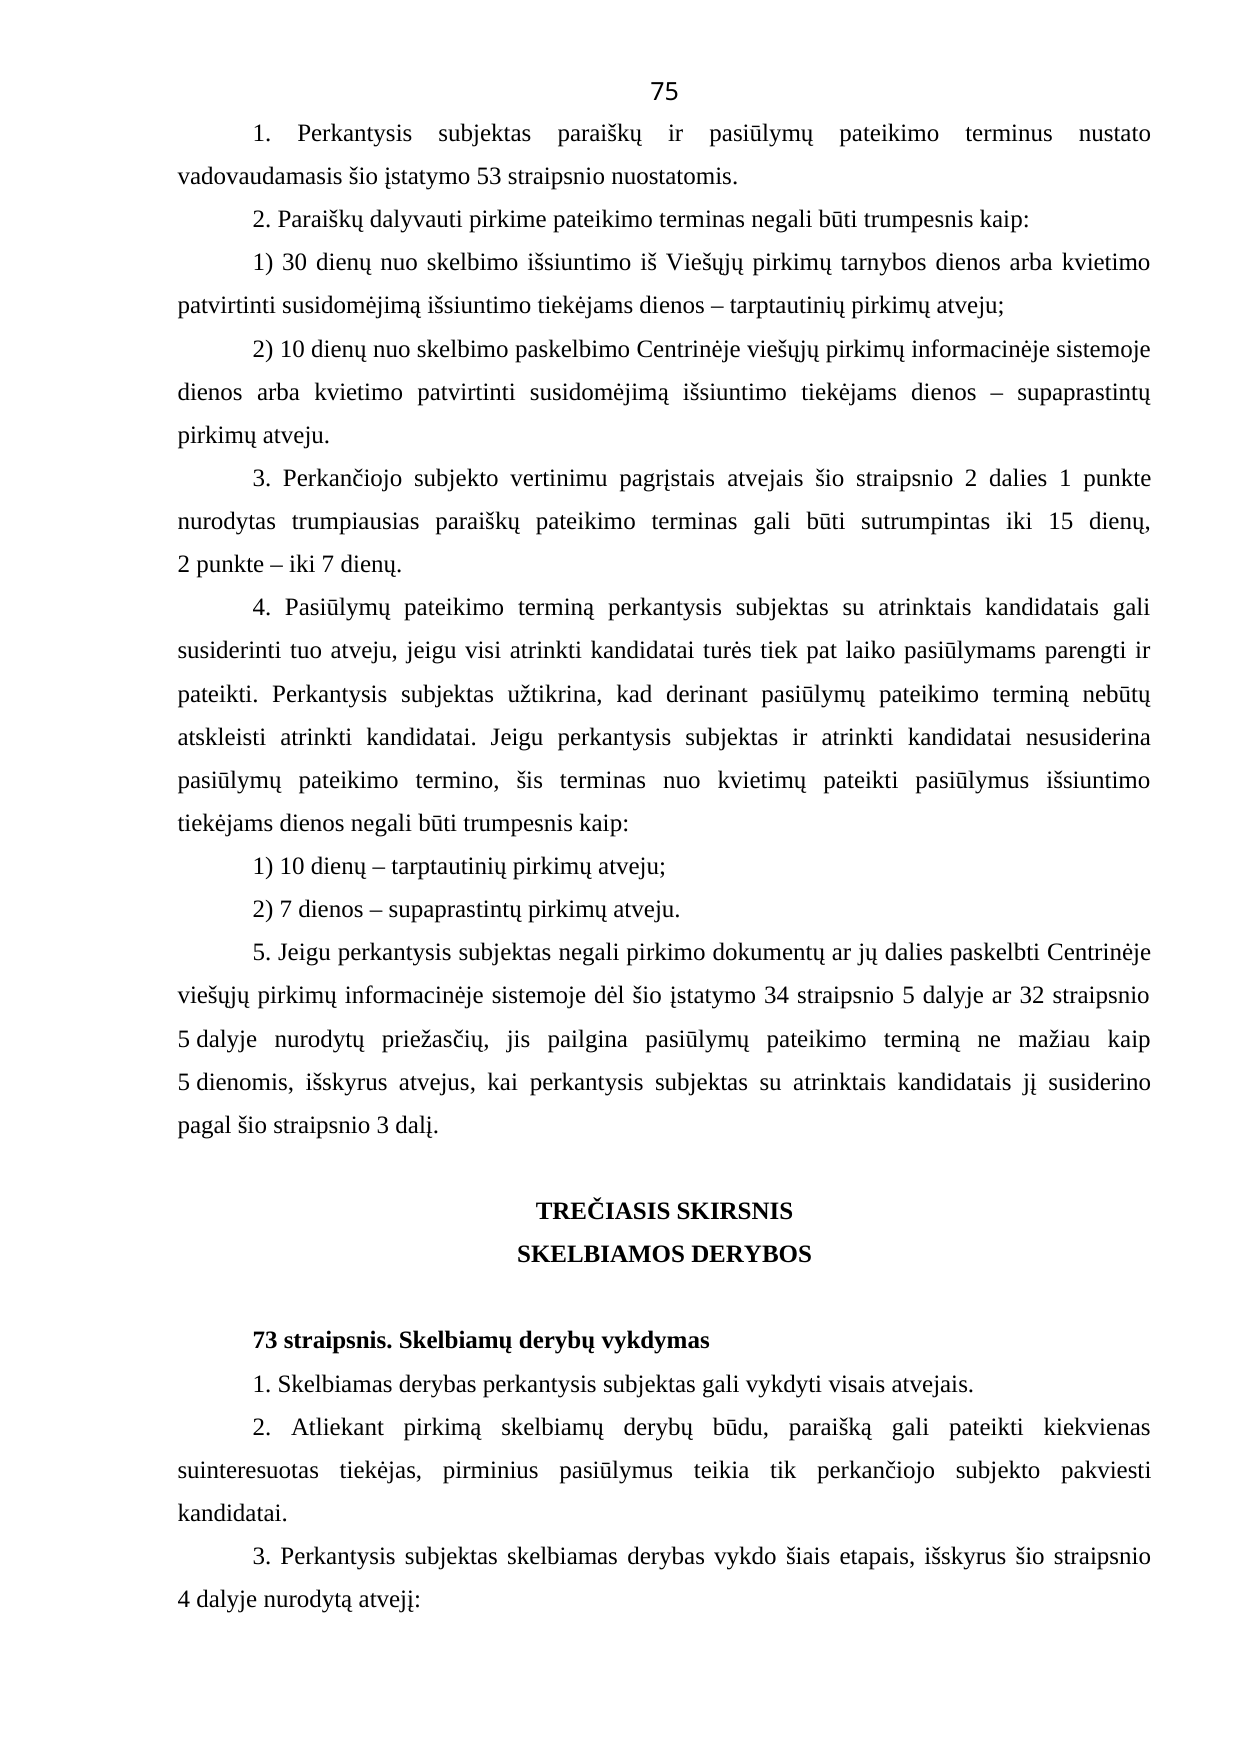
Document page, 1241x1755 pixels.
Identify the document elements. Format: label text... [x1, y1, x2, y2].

text 2) 10 dienų nuo skelbimo paskelbimo Centrinėje viešųjų pirkimų informacinėje sistemoje dienos arba kvietimo patvirtinti susidomėjimą išsiuntimo tiekėjams dienos – supaprastintų pirkimų atveju. [177, 334, 1152, 449]
text 2. Atliekant pirkimą skelbiamų derybų būdu, paraišką gali pateikti kiekvienas suinteresuotas tiekėjas, pirminius pasiūlymus teikia tik perkančiojo subjekto pakviesti kandidatai. [177, 1412, 1152, 1527]
text 73 straipsnis. Skelbiamų derybų vykdymas [177, 1326, 1152, 1354]
text 5. Jeigu perkantysis subjektas negali pirkimo dokumentų ar jų dalies paskelbti Centrinėje viešųjų pirkimų informacinėje sistemoje dėl šio įstatymo 34 straipsnio 5 dalyje ar 32 straipsnio 5 dalyje nurodytų priežasčių, jis pailgina pasiūlymų pateikimo terminą ne mažiau kaip 5 dienomis, išskyrus atvejus, kai perkantysis subjektas su atrinktais kandidatais jį susiderino pagal šio straipsnio 3 dalį. [177, 937, 1152, 1139]
text 2) 7 dienos – supaprastintų pirkimų atveju. [177, 894, 1152, 923]
text 1. Skelbiamas derybas perkantysis subjektas gali vykdyti visais atvejais. [177, 1369, 1152, 1397]
text 1. Perkantysis subjektas paraiškų ir pasiūlymų pateikimo terminus nustato vadovaudamasis šio įstatymo 53 straipsnio nuostatomis. [177, 118, 1152, 190]
text 2. Paraiškų dalyvauti pirkime pateikimo terminas negali būti trumpesnis kaip: [177, 204, 1152, 233]
text 1) 30 dienų nuo skelbimo išsiuntimo iš Viešųjų pirkimų tarnybos dienos arba kvietimo patvirtinti susidomėjimą išsiuntimo tiekėjams dienos – tarptautinių pirkimų atveju; [177, 247, 1152, 319]
text SKELBIAMOS DERYBOS [177, 1239, 1152, 1268]
text 3. Perkančiojo subjekto vertinimu pagrįstais atvejais šio straipsnio 2 dalies 1 punkte nurodytas trumpiausias paraiškų pateikimo terminas gali būti sutrumpintas iki 15 dienų, 2 punkte – iki 7 dienų. [177, 463, 1152, 578]
text 4. Pasiūlymų pateikimo terminą perkantysis subjektas su atrinktais kandidatais gali susiderinti tuo atveju, jeigu visi atrinkti kandidatai turės tiek pat laiko pasiūlymams parengti ir pateikti. Perkantysis subjektas užtikrina, kad derinant pasiūlymų pateikimo terminą nebūtų atskleisti atrinkti kandidatai. Jeigu perkantysis subjektas ir atrinkti kandidatai nesusiderina pasiūlymų pateikimo termino, šis terminas nuo kvietimų pateikti pasiūlymus išsiuntimo tiekėjams dienos negali būti trumpesnis kaip: [177, 592, 1152, 837]
text 3. Perkantysis subjektas skelbiamas derybas vykdo šiais etapais, išskyrus šio straipsnio 4 dalyje nurodytą atvejį: [177, 1541, 1152, 1613]
text 1) 10 dienų – tarptautinių pirkimų atveju; [177, 851, 1152, 880]
text TREČIASIS SKIRSNIS [177, 1196, 1152, 1225]
